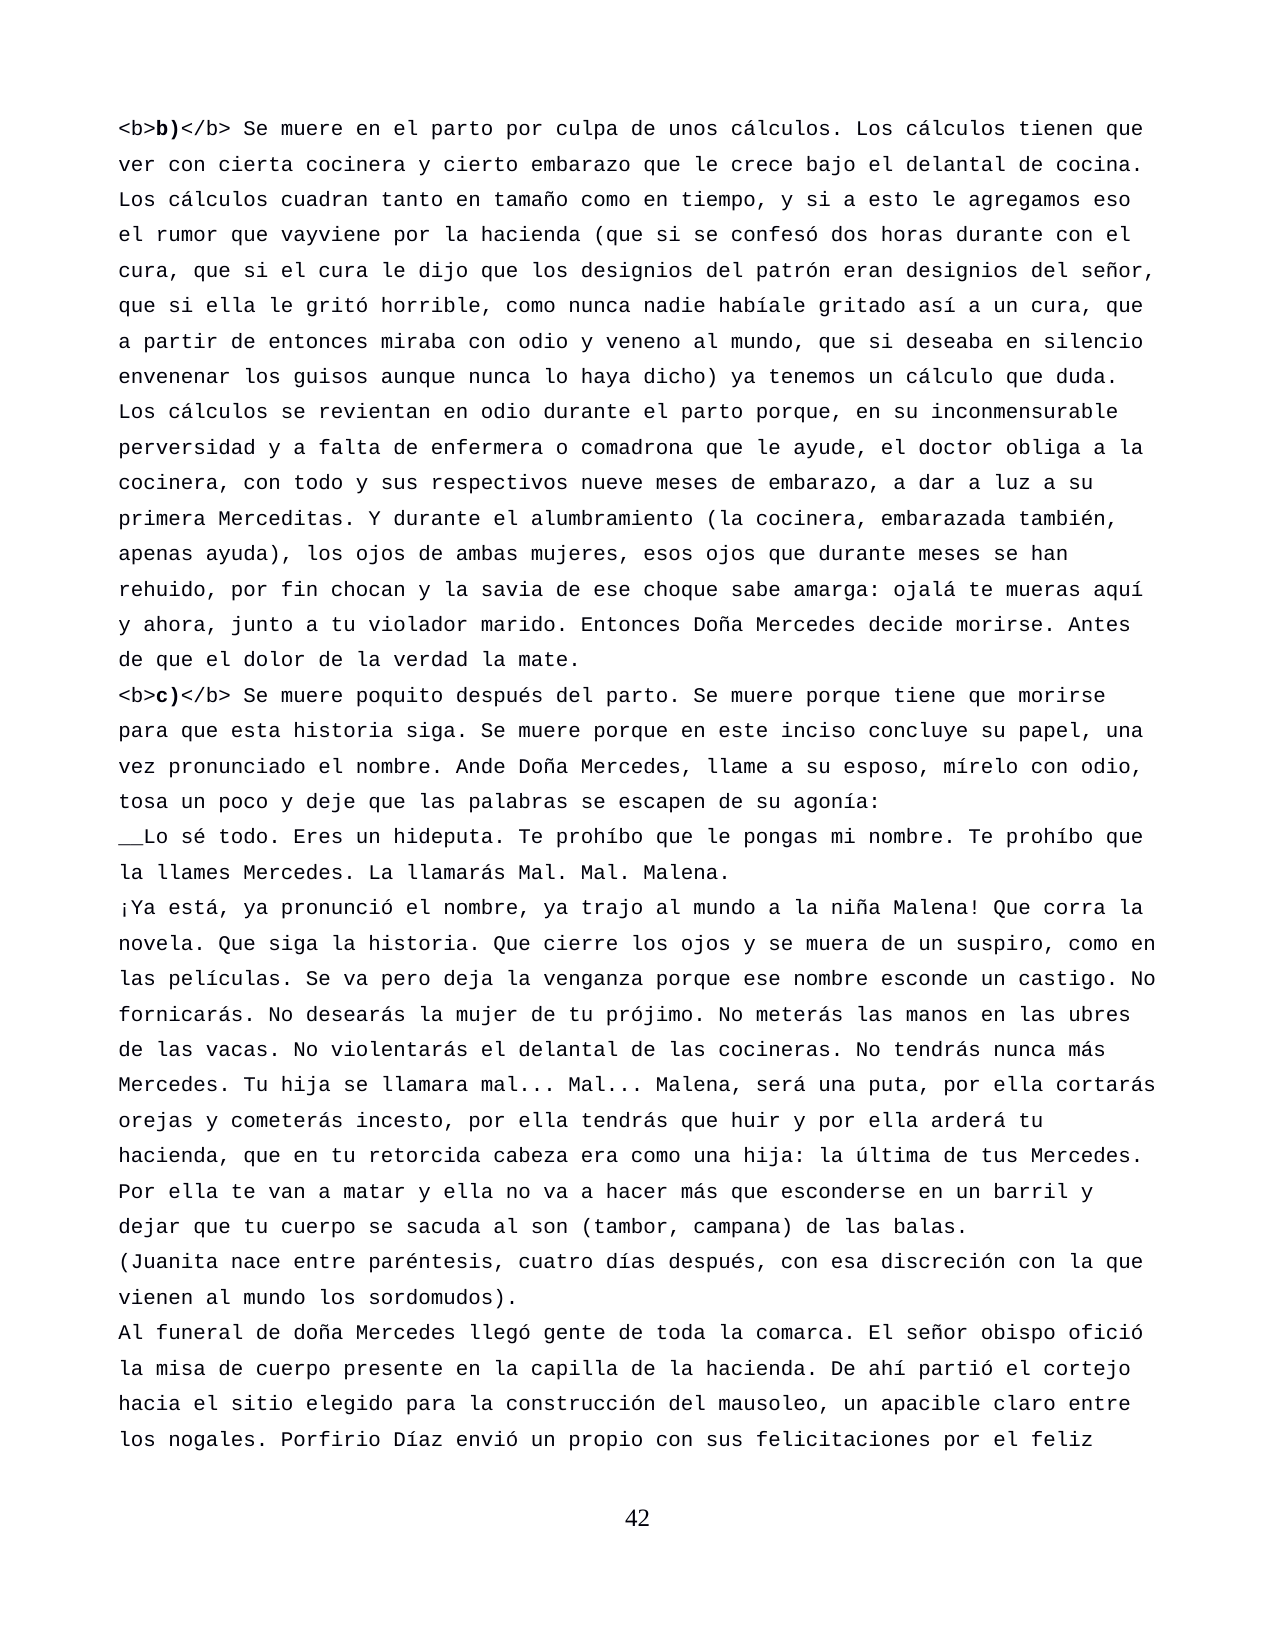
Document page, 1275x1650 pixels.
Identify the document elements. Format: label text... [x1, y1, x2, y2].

text <b>b)</b> Se muere en el parto por culpa de unos cálculos. Los cálculos tienen que ver con cierta cocinera y cierto embarazo que le crece bajo el delantal de cocina. Los cálculos cuadran tanto en tamaño como en tiempo, y si a esto le agregamos eso el rumor que vayviene por la hacienda (que si se confesó dos horas durante con el cura, que si el cura le dijo que los designios del patrón eran designios del señor, que si ella le gritó horrible, como nunca nadie habíale gritado así a un cura, que a partir de entonces miraba con odio y veneno al mundo, que si deseaba en silencio envenenar los guisos aunque nunca lo haya dicho) ya tenemos un cálculo que duda. Los cálculos se revientan en odio durante el parto porque, en su inconmensurable perversidad y a falta de enfermera o comadrona que le ayude, el doctor obliga a la cocinera, con todo y sus respectivos nueve meses de embarazo, a dar a luz a su primera Merceditas. Y durante el alumbramiento (la cocinera, embarazada también, apenas ayuda), los ojos de ambas mujeres, esos ojos que durante meses se han rehuido, por fin chocan y la savia de ese choque sabe amarga: ojalá te mueras aquí y ahora, junto a tu violador marido. Entonces Doña Mercedes decide morirse. Antes de que el dolor de la verdad la mate. [118, 118, 1157, 673]
text __Lo sé todo. Eres un hideputa. Te prohíbo que le pongas mi nombre. Te prohíbo que la llames Mercedes. La llamarás Mal. Mal. Malena. [118, 826, 1157, 886]
text <b>c)</b> Se muere poquito después del parto. Se muere porque tiene que morirse para que esta historia siga. Se muere porque en este inciso concluye su papel, una vez pronunciado el nombre. Ande Doña Mercedes, llame a su esposo, mírelo con odio, tosa un poco y deje que las palabras se escapen de su agonía: [118, 685, 1157, 815]
text ¡Ya está, ya pronunció el nombre, ya trajo al mundo a la niña Malena! Que corra la novela. Que siga la historia. Que cierre los ojos y se muera de un suspiro, como en las películas. Se va pero deja la venganza porque ese nombre esconde un castigo. No fornicarás. No desearás la mujer de tu prójimo. No meterás las manos en las ubres de las vacas. No violentarás el delantal de las cocineras. No tendrás nunca más Mercedes. Tu hija se llamara mal... Mal... Malena, será una puta, por ella cortarás orejas y cometerás incesto, por ella tendrás que huir y por ella arderá tu hacienda, que en tu retorcida cabeza era como una hija: la última de tus Mercedes. Por ella te van a matar y ella no va a hacer más que esconderse en un barril y dejar que tu cuerpo se sacuda al son (tambor, campana) de las balas. [118, 897, 1157, 1240]
text (Juanita nace entre paréntesis, cuatro días después, con esa discreción con la que vienen al mundo los sordomudos). [118, 1251, 1157, 1311]
text Al funeral de doña Mercedes llegó gente de toda la comarca. El señor obispo ofició la misa de cuerpo presente en la capilla de la hacienda. De ahí partió el cortejo hacia el sitio elegido para la construcción del mausoleo, un apacible claro entre los nogales. Porfirio Díaz envió un propio con sus felicitaciones por el feliz [118, 1322, 1157, 1452]
